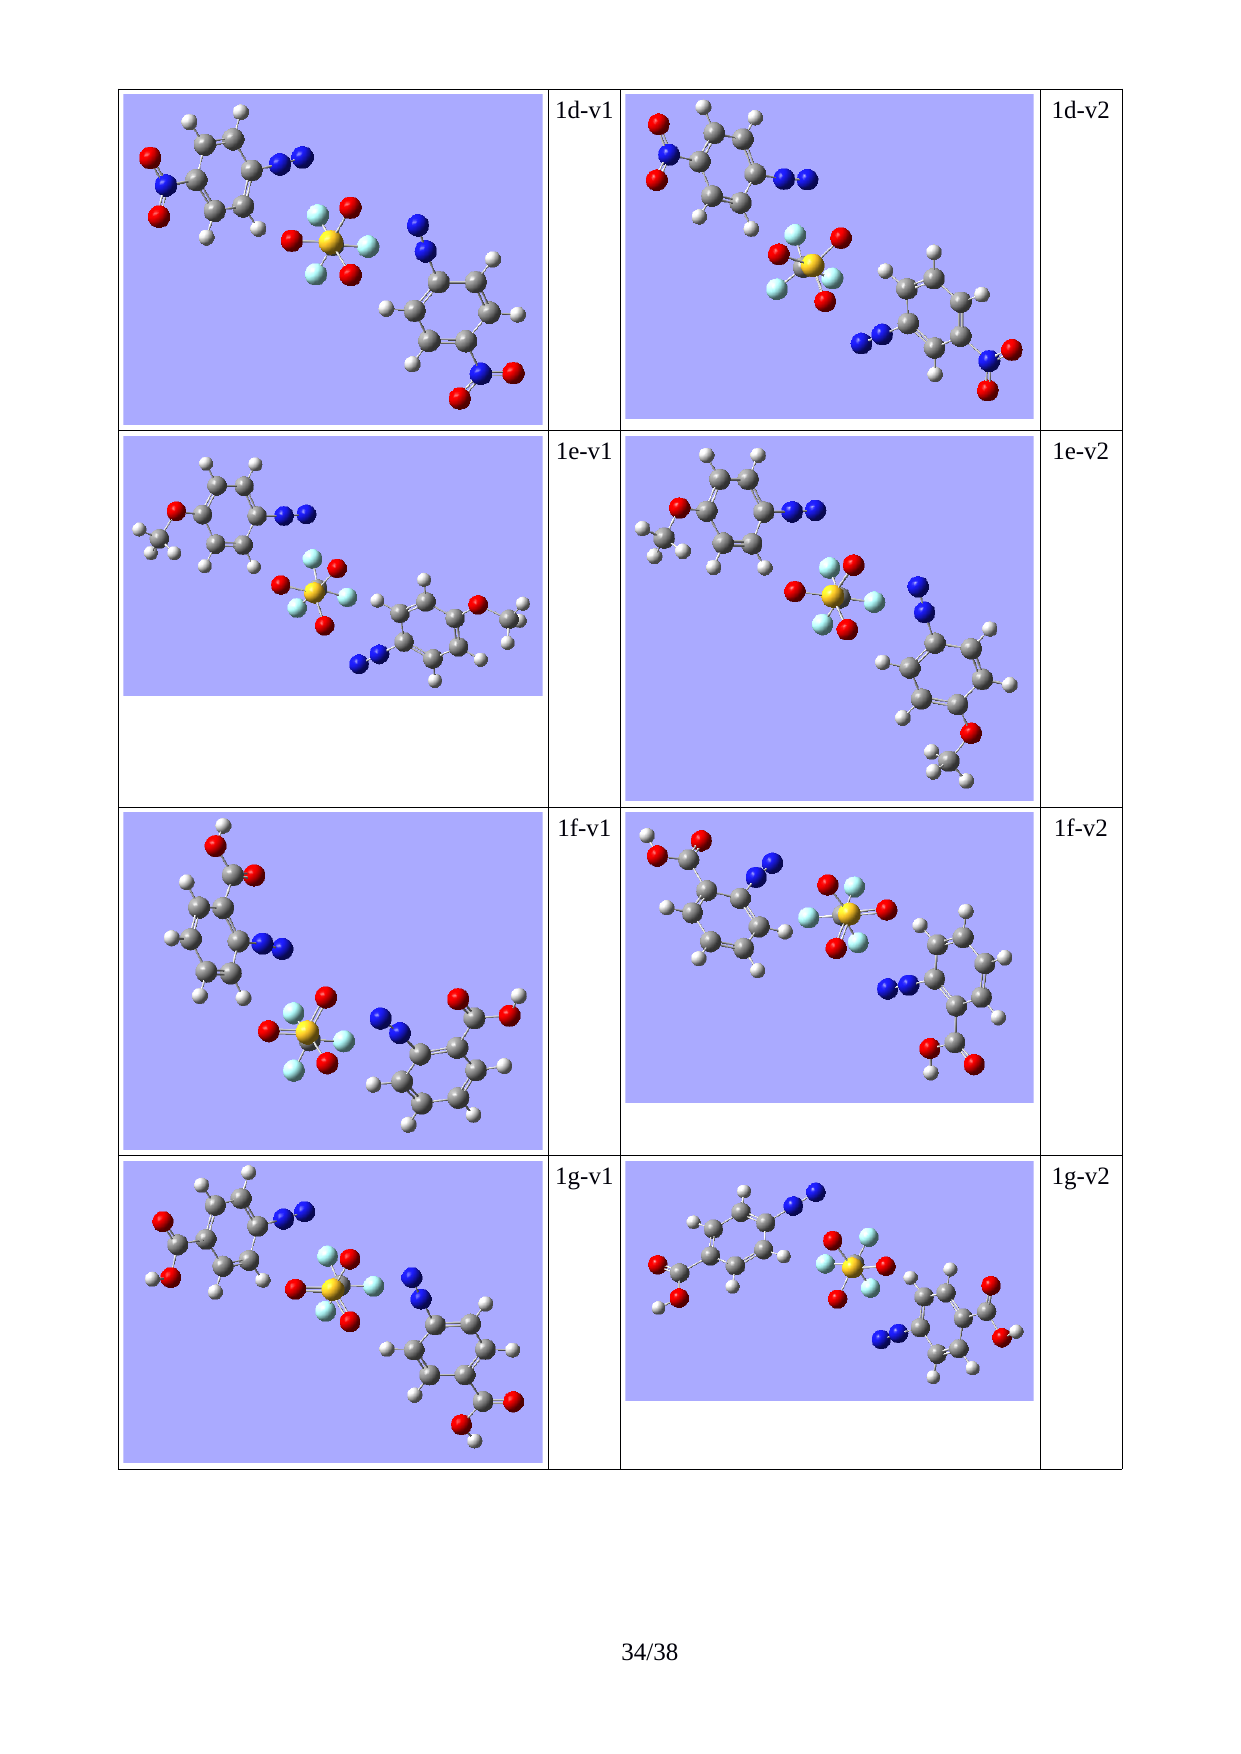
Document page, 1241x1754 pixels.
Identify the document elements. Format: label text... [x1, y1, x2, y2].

table_cell [119, 90, 548, 430]
picture [625, 436, 1034, 801]
table_cell 1g-v2 [1041, 1156, 1122, 1469]
picture [123, 1161, 543, 1463]
picture [123, 812, 543, 1150]
picture [625, 1161, 1034, 1401]
picture [625, 812, 1034, 1103]
table_cell 1d-v2 [1041, 90, 1122, 430]
table_cell 1e-v1 [549, 431, 620, 806]
table_cell 1f-v1 [549, 808, 620, 1155]
table_cell 1d-v1 [549, 90, 620, 430]
table_cell [621, 1156, 1040, 1469]
table_cell [119, 808, 548, 1155]
table_cell 1e-v2 [1041, 431, 1122, 806]
table_cell 1g-v1 [549, 1156, 620, 1469]
table_cell [621, 808, 1040, 1155]
picture [123, 94, 543, 425]
table_cell [621, 431, 1040, 806]
table_cell [119, 1156, 548, 1469]
table_cell [119, 431, 548, 806]
table_cell 1f-v2 [1041, 808, 1122, 1155]
picture [625, 94, 1034, 419]
picture [123, 436, 543, 696]
table_cell [621, 90, 1040, 430]
